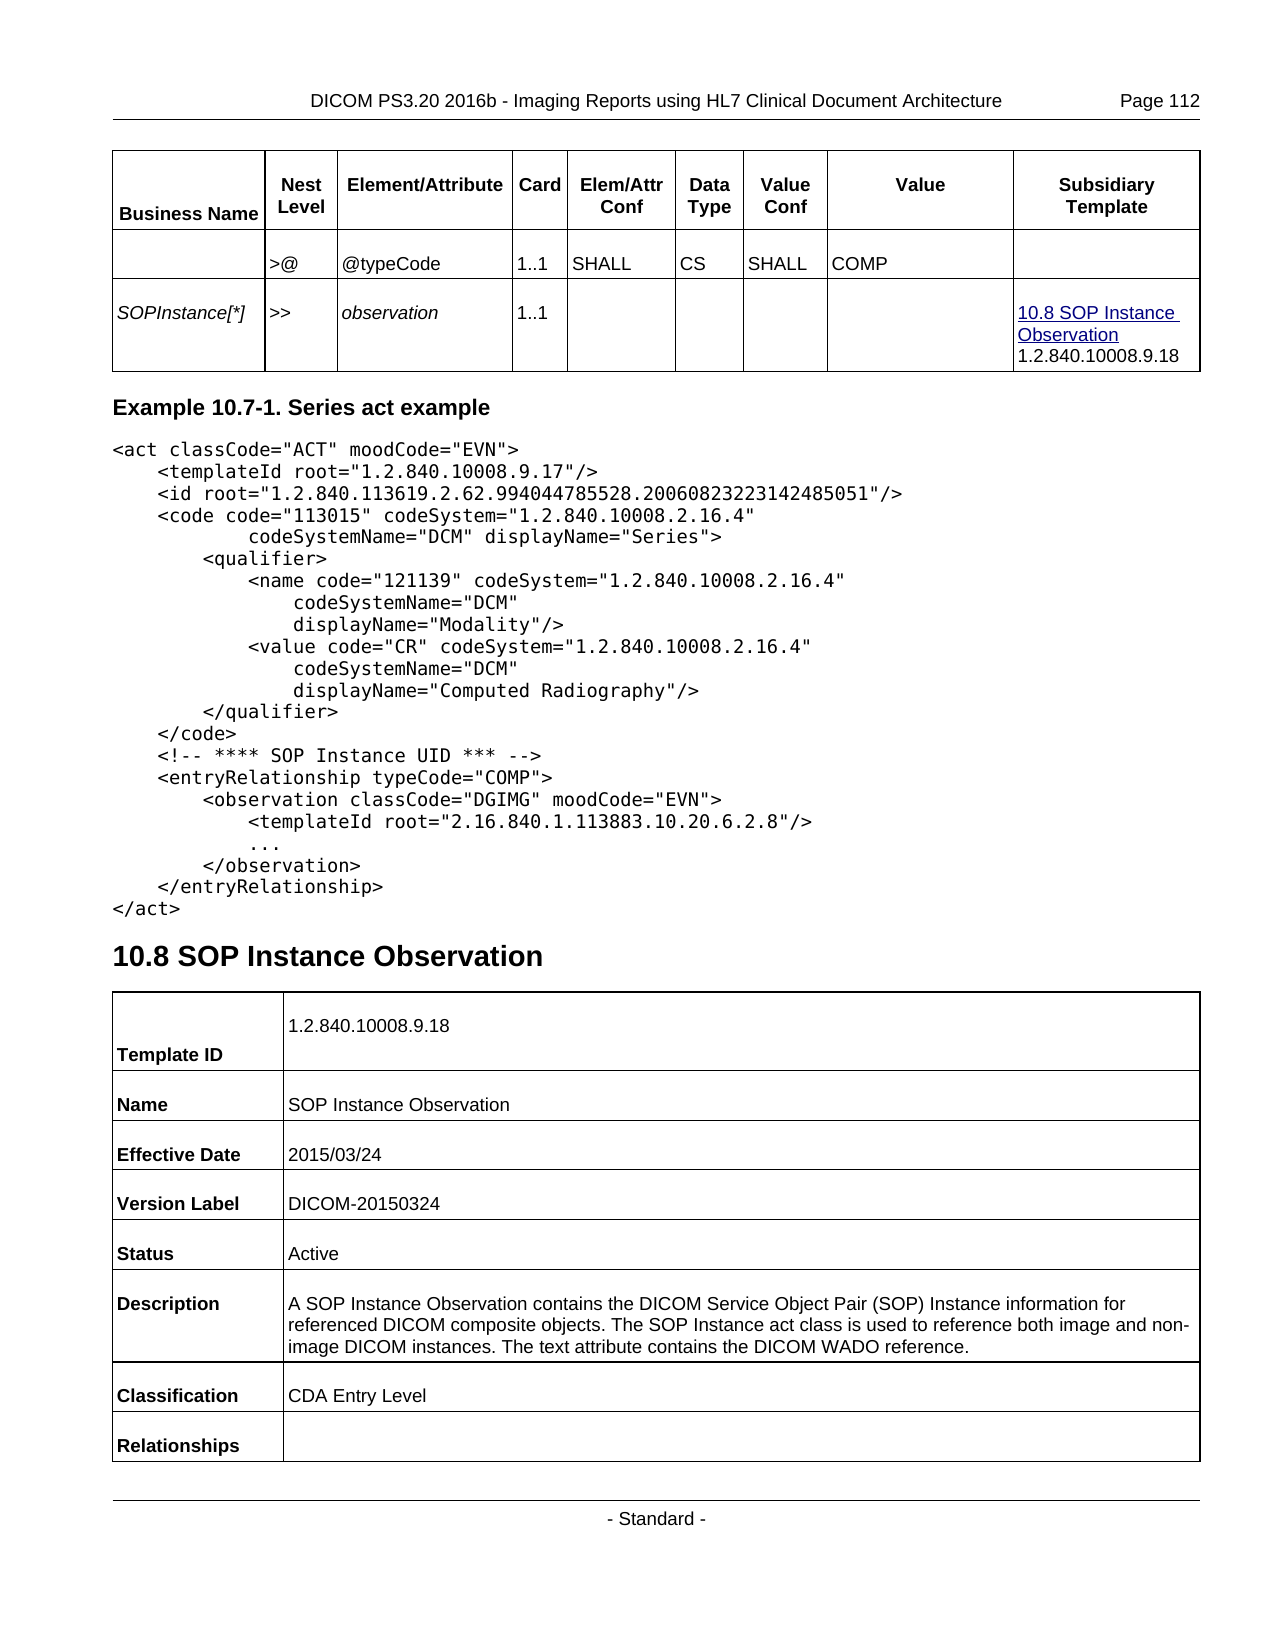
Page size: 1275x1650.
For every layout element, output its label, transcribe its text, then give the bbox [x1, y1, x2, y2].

table_cell Classification [113, 1363, 283, 1411]
table_header Elem/Attr Conf [568, 151, 675, 228]
table_cell observation [338, 279, 512, 371]
table_cell SHALL [568, 230, 675, 278]
table_cell Name [113, 1071, 283, 1119]
table_cell SHALL [744, 230, 827, 278]
text <act classCode="ACT" moodCode="EVN"> <templateId root="1.2.840.10008.9.17"/> <id root="1.2.840.113619.2.62.994044785528.20060823223142485051"/> <code code="113015" codeSystem="1.2.840.10008.2.16.4" codeSystemName="DCM" displayName="Series"> <qualifier> <name code="121139" codeSystem="1.2.840.10008.2.16.4" codeSystemName="DCM" displayName="Modality"/> <value code="CR" codeSystem="1.2.840.10008.2.16.4" codeSystemName="DCM" displayName="Computed Radiography"/> </qualifier> </code> <!-- **** SOP Instance UID *** --> <entryRelationship typeCode="COMP"> <observation classCode="DGIMG" moodCode="EVN"> <templateId root="2.16.840.1.113883.10.20.6.2.8"/> ... </observation> </entryRelationship> </act> [112, 439, 1200, 920]
table_cell 10.8 SOP Instance Observation 1.2.840.10008.9.18 [1014, 279, 1199, 371]
table_cell CDA Entry Level [284, 1363, 1199, 1411]
table_header Data Type [676, 151, 743, 228]
table_cell >@ [266, 230, 337, 278]
table_cell Status [113, 1220, 283, 1268]
table_header Subsidiary Template [1014, 151, 1199, 228]
table_cell COMP [828, 230, 1013, 278]
table_cell 1..1 [513, 230, 567, 278]
table_cell Effective Date [113, 1121, 283, 1169]
table_cell Version Label [113, 1170, 283, 1219]
table_cell Active [284, 1220, 1199, 1268]
text 10.8 SOP Instance Observation [112, 939, 1200, 973]
table_cell SOPInstance[*] [113, 279, 264, 371]
table_cell [676, 279, 743, 371]
table_header Nest Level [266, 151, 337, 228]
table_cell [744, 279, 827, 371]
table_header Card [513, 151, 567, 228]
table_header Value [828, 151, 1013, 228]
table_cell Description [113, 1270, 283, 1361]
table_cell CS [676, 230, 743, 278]
table_header Template ID [113, 993, 283, 1070]
table_header 1.2.840.10008.9.18 [284, 993, 1199, 1070]
table_cell @typeCode [338, 230, 512, 278]
text Example 10.7-1. Series act example [112, 394, 1200, 420]
table_header Business Name [113, 151, 264, 228]
table_cell >> [266, 279, 337, 371]
table_cell [113, 230, 264, 278]
table_cell 2015/03/24 [284, 1121, 1199, 1169]
table_cell [1014, 230, 1199, 278]
table_header Element/​Attribute [338, 151, 512, 228]
table_cell A SOP Instance Observation contains the DICOM Service Object Pair (SOP) Instance information for referenced DICOM composite objects. The SOP Instance act class is used to reference both image and non-image DICOM instances. The text attribute contains the DICOM WADO reference. [284, 1270, 1199, 1361]
table_header Value Conf [744, 151, 827, 228]
table_cell 1..1 [513, 279, 567, 371]
table_cell [284, 1412, 1199, 1461]
table_cell Relationships [113, 1412, 283, 1461]
table_cell DICOM-20150324 [284, 1170, 1199, 1219]
table_cell [828, 279, 1013, 371]
table_cell SOP Instance Observation [284, 1071, 1199, 1119]
table_cell [568, 279, 675, 371]
